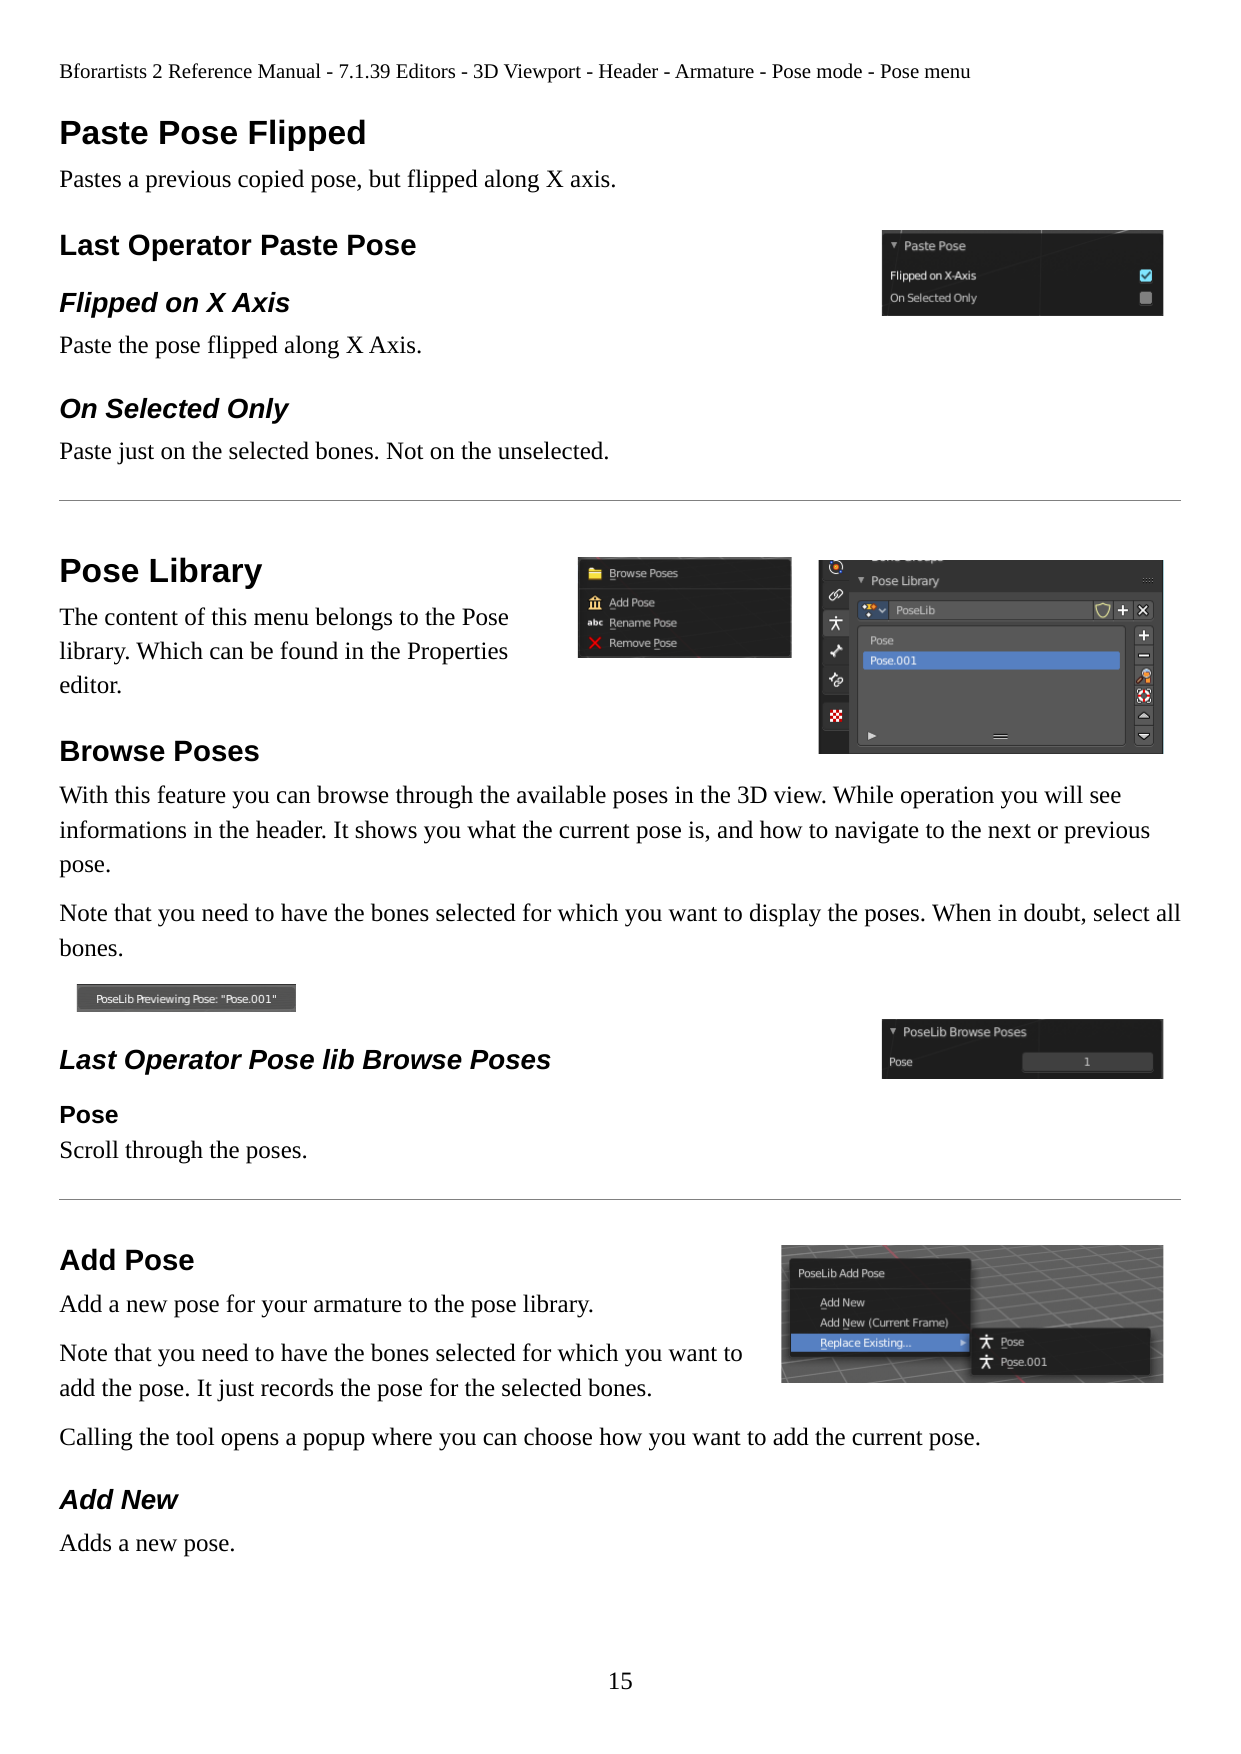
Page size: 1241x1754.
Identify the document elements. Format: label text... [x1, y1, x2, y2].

picture [881, 1019, 1164, 1079]
text Add a new pose for your armature to the pose library. [59, 1289, 781, 1318]
subtitle Pose Library [59, 551, 1181, 589]
subtitle On Selected Only [59, 392, 1181, 424]
subtitle Add Pose [59, 1243, 1181, 1277]
picture [818, 560, 1164, 754]
picture [577, 557, 792, 658]
picture [881, 230, 1164, 316]
text Paste just on the selected bones. Not on the unselected. [59, 436, 1181, 465]
subtitle Add New [59, 1483, 1181, 1515]
subtitle Pose [59, 1101, 1181, 1129]
text Paste the pose flipped along X Axis. [59, 331, 1181, 359]
subtitle Last Operator Paste Pose [59, 227, 1181, 261]
text Scroll through the poses. [59, 1135, 1181, 1164]
subtitle Paste Pose Flipped [59, 113, 1181, 151]
subtitle Last Operator Pose lib Browse Poses [59, 1044, 881, 1076]
text Adds a new pose. [59, 1528, 1181, 1557]
text The content of this menu belongs to the Pose library. Which can be found in the Properties editor. [59, 602, 818, 699]
text Note that you need to have the bones selected for which you want to add the pose. It just records the pose for the selected bones. [59, 1338, 1181, 1402]
text Pastes a previous copied pose, but flipped along X axis. [59, 164, 1181, 192]
subtitle Flipped on X Axis [59, 286, 1181, 318]
text With this feature you can browse through the available poses in the 3D view. While operation you will see informations in the header. It shows you what the current pose is, and how to navigate to the next or previous pose. [59, 781, 1181, 878]
subtitle Browse Poses [59, 734, 1181, 768]
text Note that you need to have the bones selected for which you want to display the poses. When in doubt, select all bones. [59, 898, 1181, 962]
text Calling the tool opens a popup where you can choose how you want to add the current pose. [59, 1422, 1181, 1451]
picture [76, 984, 296, 1012]
picture [781, 1245, 1164, 1383]
